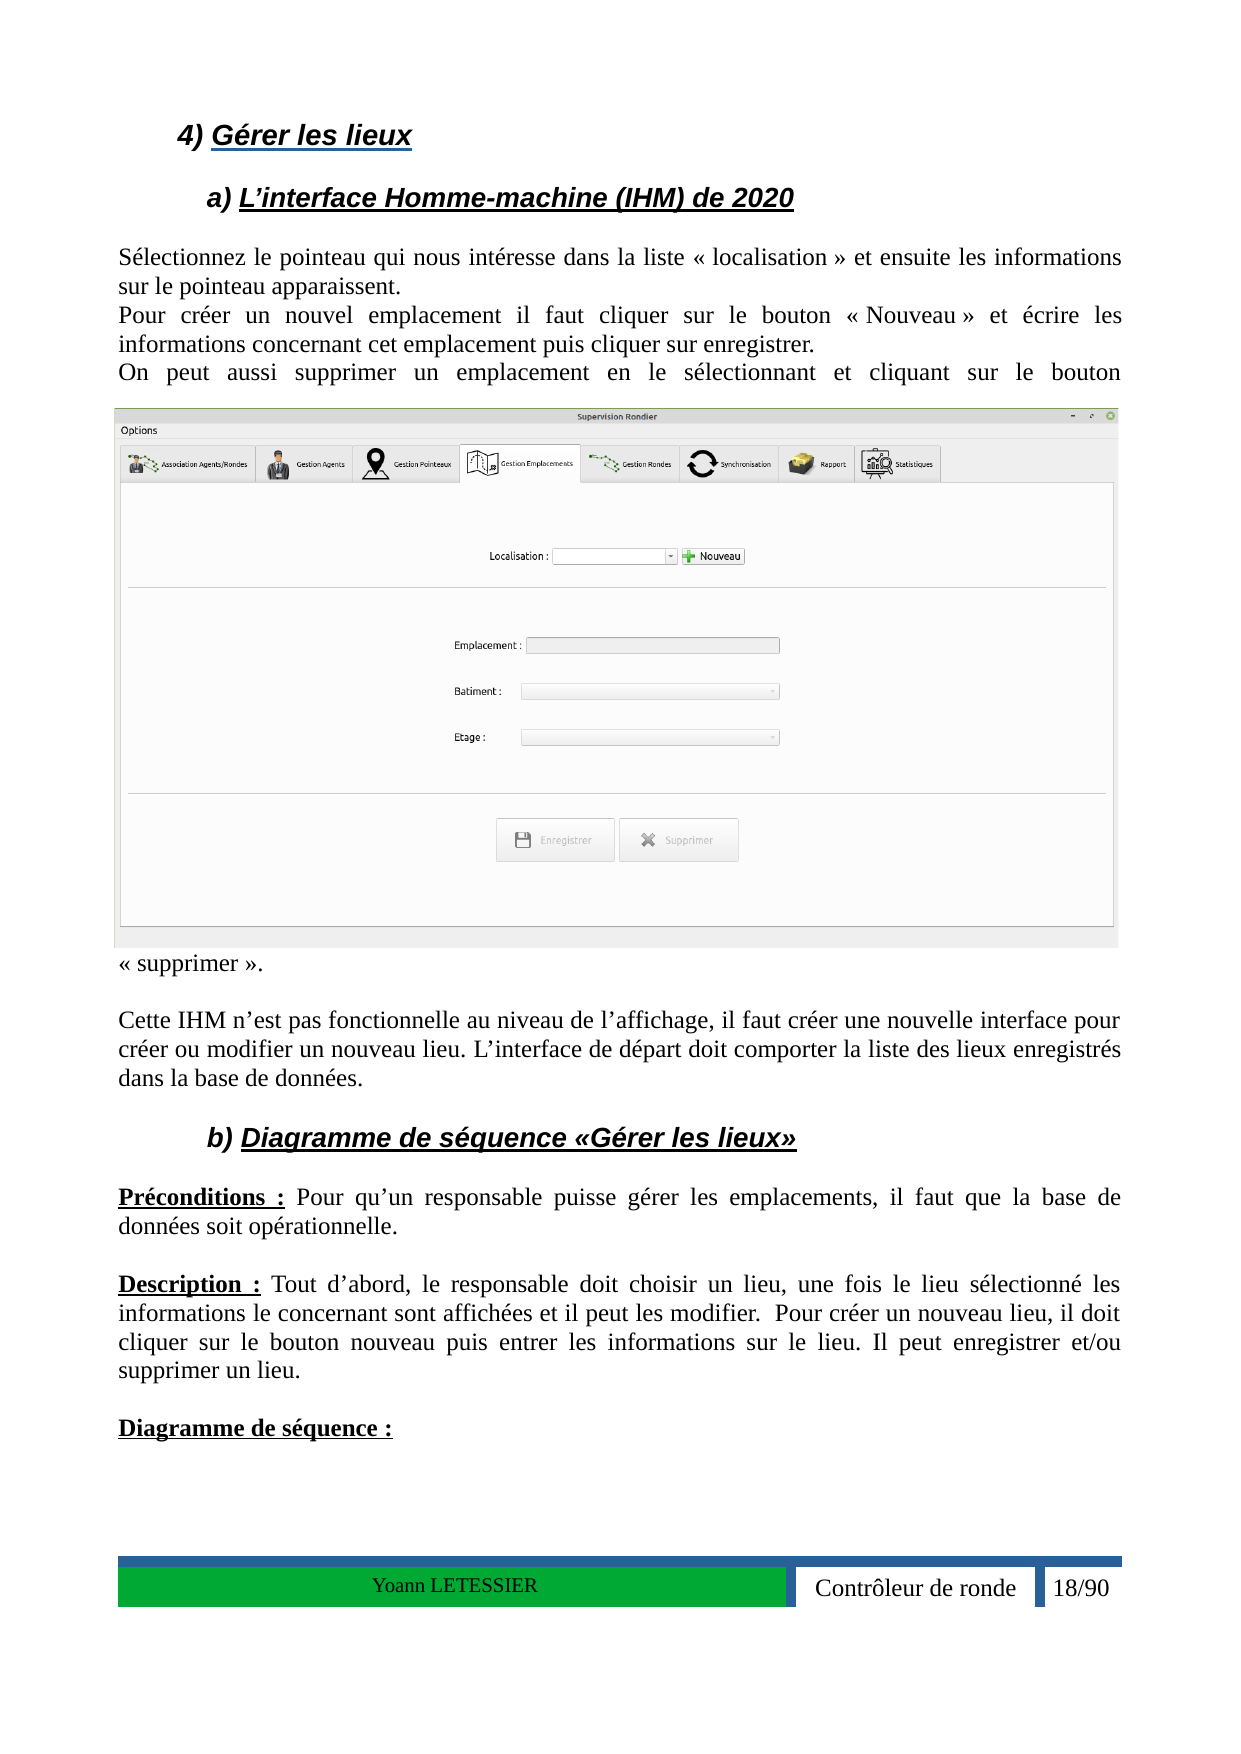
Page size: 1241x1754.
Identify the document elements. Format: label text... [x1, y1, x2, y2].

subtitle L’interface Homme-machine (IHM) de 2020 [118, 181, 1122, 213]
text Diagramme de séquence : [118, 1413, 1122, 1442]
text Pour créer un nouvel emplacement il faut cliquer sur le bouton « Nouveau » et écrire les informations concernant cet emplacement puis cliquer sur enregistrer. [118, 300, 1122, 357]
text Sélectionnez le pointeau qui nous intéresse dans la liste « localisation » et ensuite les informations sur le pointeau apparaissent. [118, 242, 1122, 300]
subtitle Diagramme de séquence «Gérer les lieux» [118, 1121, 1122, 1153]
text Cette IHM n’est pas fonctionnelle au niveau de l’affichage, il faut créer une nouvelle interface pour créer ou modifier un nouveau lieu. L’interface de départ doit comporter la liste des lieux enregistrés dans la base de données. [118, 1005, 1122, 1092]
text Description : Tout d’abord, le responsable doit choisir un lieu, une fois le lieu sélectionné les informations le concernant sont affichées et il peut les modifier. Pour créer un nouveau lieu, il doit cliquer sur le bouton nouveau puis entrer les informations sur le lieu. Il peut enregistrer et/ou supprimer un lieu. [118, 1269, 1122, 1384]
subtitle Gérer les lieux [118, 118, 1122, 152]
text On peut aussi supprimer un emplacement en le sélectionnant et cliquant sur le bouton « supprimer ». [118, 357, 1122, 977]
text Préconditions : Pour qu’un responsable puisse gérer les emplacements, il faut que la base de données soit opérationnelle. [118, 1182, 1122, 1240]
picture [114, 408, 1119, 948]
